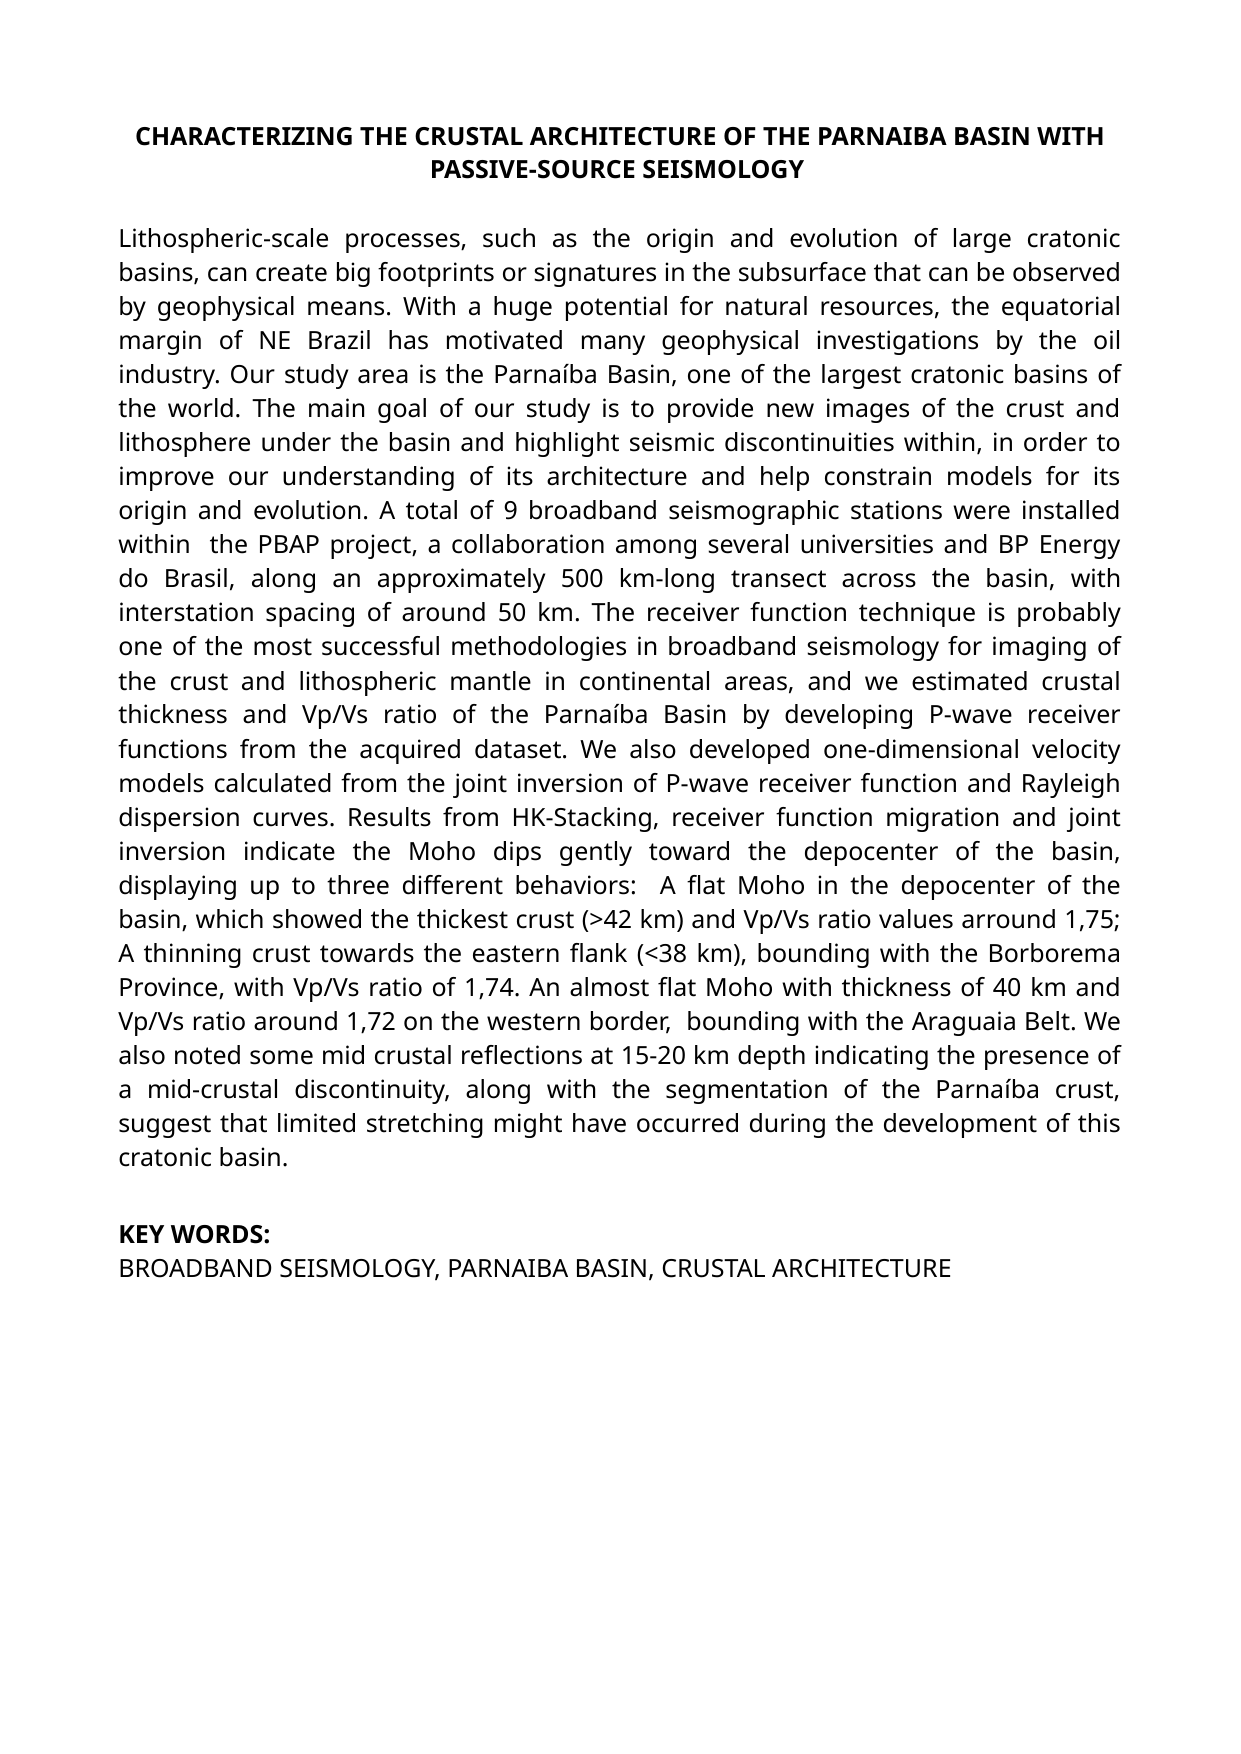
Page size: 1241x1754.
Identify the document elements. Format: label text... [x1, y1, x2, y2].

text BROADBAND SEISMOLOGY, PARNAIBA BASIN, CRUSTAL ARCHITECTURE [118, 1251, 1122, 1285]
text Lithospheric-scale processes, such as the origin and evolution of large cratonic basins, can create big footprints or signatures in the subsurface that can be observed by geophysical means. With a huge potential for natural resources, the equatorial margin of NE Brazil has motivated many geophysical investigations by the oil industry. Our study area is the Parnaíba Basin, one of the largest cratonic basins of the world. The main goal of our study is to provide new images of the crust and lithosphere under the basin and highlight seismic discontinuities within, in order to improve our understanding of its architecture and help constrain models for its origin and evolution. A total of 9 broadband seismographic stations were installed within the PBAP project, a collaboration among several universities and BP Energy do Brasil, along an approximately 500 km-long transect across the basin, with interstation spacing of around 50 km. The receiver function technique is probably one of the most successful methodologies in broadband seismology for imaging of the crust and lithospheric mantle in continental areas, and we estimated crustal thickness and Vp/Vs ratio of the Parnaíba Basin by developing P-wave receiver functions from the acquired dataset. We also developed one-dimensional velocity models calculated from the joint inversion of P-wave receiver function and Rayleigh dispersion curves. Results from HK-Stacking, receiver function migration and joint inversion indicate the Moho dips gently toward the depocenter of the basin, displaying up to three different behaviors: A flat Moho in the depocenter of the basin, which showed the thickest crust (>42 km) and Vp/Vs ratio values arround 1,75; A thinning crust towards the eastern flank (<38 km), bounding with the Borborema Province, with Vp/Vs ratio of 1,74. An almost flat Moho with thickness of 40 km and Vp/Vs ratio around 1,72 on the western border, bounding with the Araguaia Belt. We also noted some mid crustal reflections at 15-20 km depth indicating the presence of a mid-crustal discontinuity, along with the segmentation of the Parnaíba crust, suggest that limited stretching might have occurred during the development of this cratonic basin. [118, 220, 1122, 1174]
text CHARACTERIZING THE CRUSTAL ARCHITECTURE OF THE PARNAIBA BASIN WITH PASSIVE-SOURCE SEISMOLOGY [118, 118, 1122, 186]
text KEY WORDS: [118, 1217, 1122, 1251]
